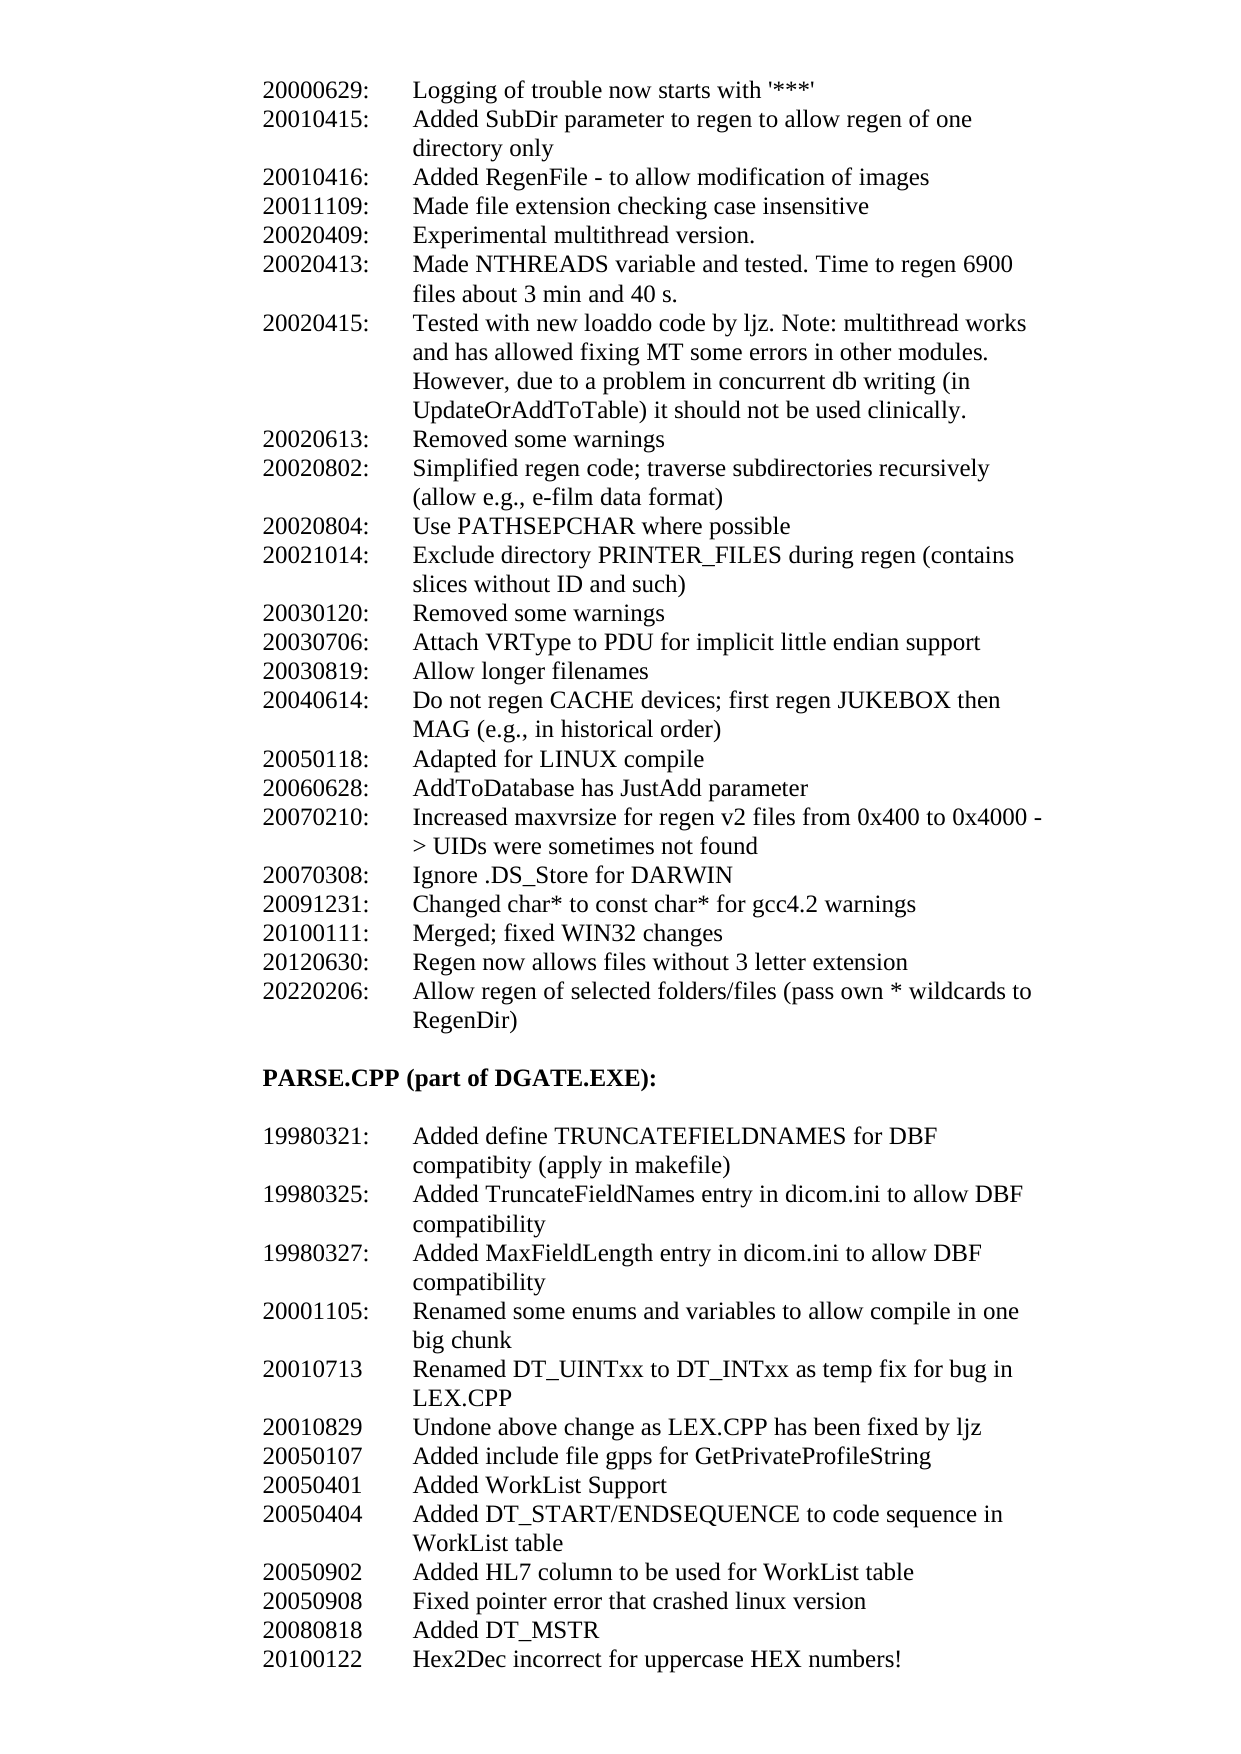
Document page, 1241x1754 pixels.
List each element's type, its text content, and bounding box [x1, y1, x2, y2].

text 20091231: Changed char* to const char* for gcc4.2 warnings [262, 889, 1053, 918]
text 20020804: Use PATHSEPCHAR where possible [187, 511, 1053, 540]
text 20120630: Regen now allows files without 3 letter extension [262, 947, 1053, 976]
text 20220206: Allow regen of selected folders/files (pass own * wildcards to RegenDir) [262, 976, 1053, 1034]
text 20050404 Added DT_START/ENDSEQUENCE to code sequence in WorkList table [262, 1499, 1053, 1557]
text 20030819: Allow longer filenames [187, 656, 1053, 685]
text 20010713 Renamed DT_UINTxx to DT_INTxx as temp fix for bug in LEX.CPP [262, 1354, 1053, 1412]
text 20060628: AddToDatabase has JustAdd parameter [262, 772, 1053, 802]
text 19980327: Added MaxFieldLength entry in dicom.ini to allow DBF compatibility [262, 1237, 1053, 1296]
text 20020409: Experimental multithread version. [187, 220, 1053, 249]
text 20021014: Exclude directory PRINTER_FILES during regen (contains slices without ID and such) [262, 540, 1053, 598]
text 20100111: Merged; fixed WIN32 changes [262, 918, 1053, 947]
text 20050401 Added WorkList Support [187, 1470, 1053, 1499]
text 20020413: Made NTHREADS variable and tested. Time to regen 6900 files about 3 min and 40 s. [262, 249, 1053, 307]
text 20050902 Added HL7 column to be used for WorkList table [262, 1557, 1053, 1586]
text 20010416: Added RegenFile - to allow modification of images [187, 162, 1053, 191]
text 20080818 Added DT_MSTR [187, 1615, 1053, 1644]
text 19980325: Added TruncateFieldNames entry in dicom.ini to allow DBF compatibility [262, 1179, 1053, 1237]
text 19980321: Added define TRUNCATEFIELDNAMES for DBF compatibity (apply in makefile) [262, 1121, 1053, 1179]
text 20100122 Hex2Dec incorrect for uppercase HEX numbers! [187, 1644, 1053, 1673]
text 20070210: Increased maxvrsize for regen v2 files from 0x400 to 0x4000 -> UIDs were sometimes not found [262, 802, 1053, 860]
text 20010415: Added SubDir parameter to regen to allow regen of one directory only [262, 104, 1053, 162]
text 20001105: Renamed some enums and variables to allow compile in one big chunk [262, 1296, 1053, 1354]
text 20020415: Tested with new loaddo code by ljz. Note: multithread works and has allowed fixing MT some errors in other modules. However, due to a problem in concurrent db writing (in UpdateOrAddToTable) it should not be used clinically. [262, 307, 1053, 424]
text 20050908 Fixed pointer error that crashed linux version [187, 1586, 1053, 1615]
text 20030706: Attach VRType to PDU for implicit little endian support [187, 627, 1053, 656]
text 20050118: Adapted for LINUX compile [262, 743, 1053, 772]
text 20040614: Do not regen CACHE devices; first regen JUKEBOX then MAG (e.g., in historical order) [262, 685, 1053, 743]
text 20010829 Undone above change as LEX.CPP has been fixed by ljz [262, 1412, 1053, 1441]
text 20050107 Added include file gpps for GetPrivateProfileString [187, 1441, 1053, 1470]
text 20000629: Logging of trouble now starts with '***' [187, 75, 1053, 104]
text 20020802: Simplified regen code; traverse subdirectories recursively (allow e.g., e-film data format) [262, 453, 1053, 511]
text 20030120: Removed some warnings [187, 598, 1053, 627]
text 20020613: Removed some warnings [187, 424, 1053, 453]
text 20011109: Made file extension checking case insensitive [187, 191, 1053, 220]
text 20070308: Ignore .DS_Store for DARWIN [262, 860, 1053, 889]
text PARSE.CPP (part of DGATE.EXE): [262, 1063, 1053, 1092]
